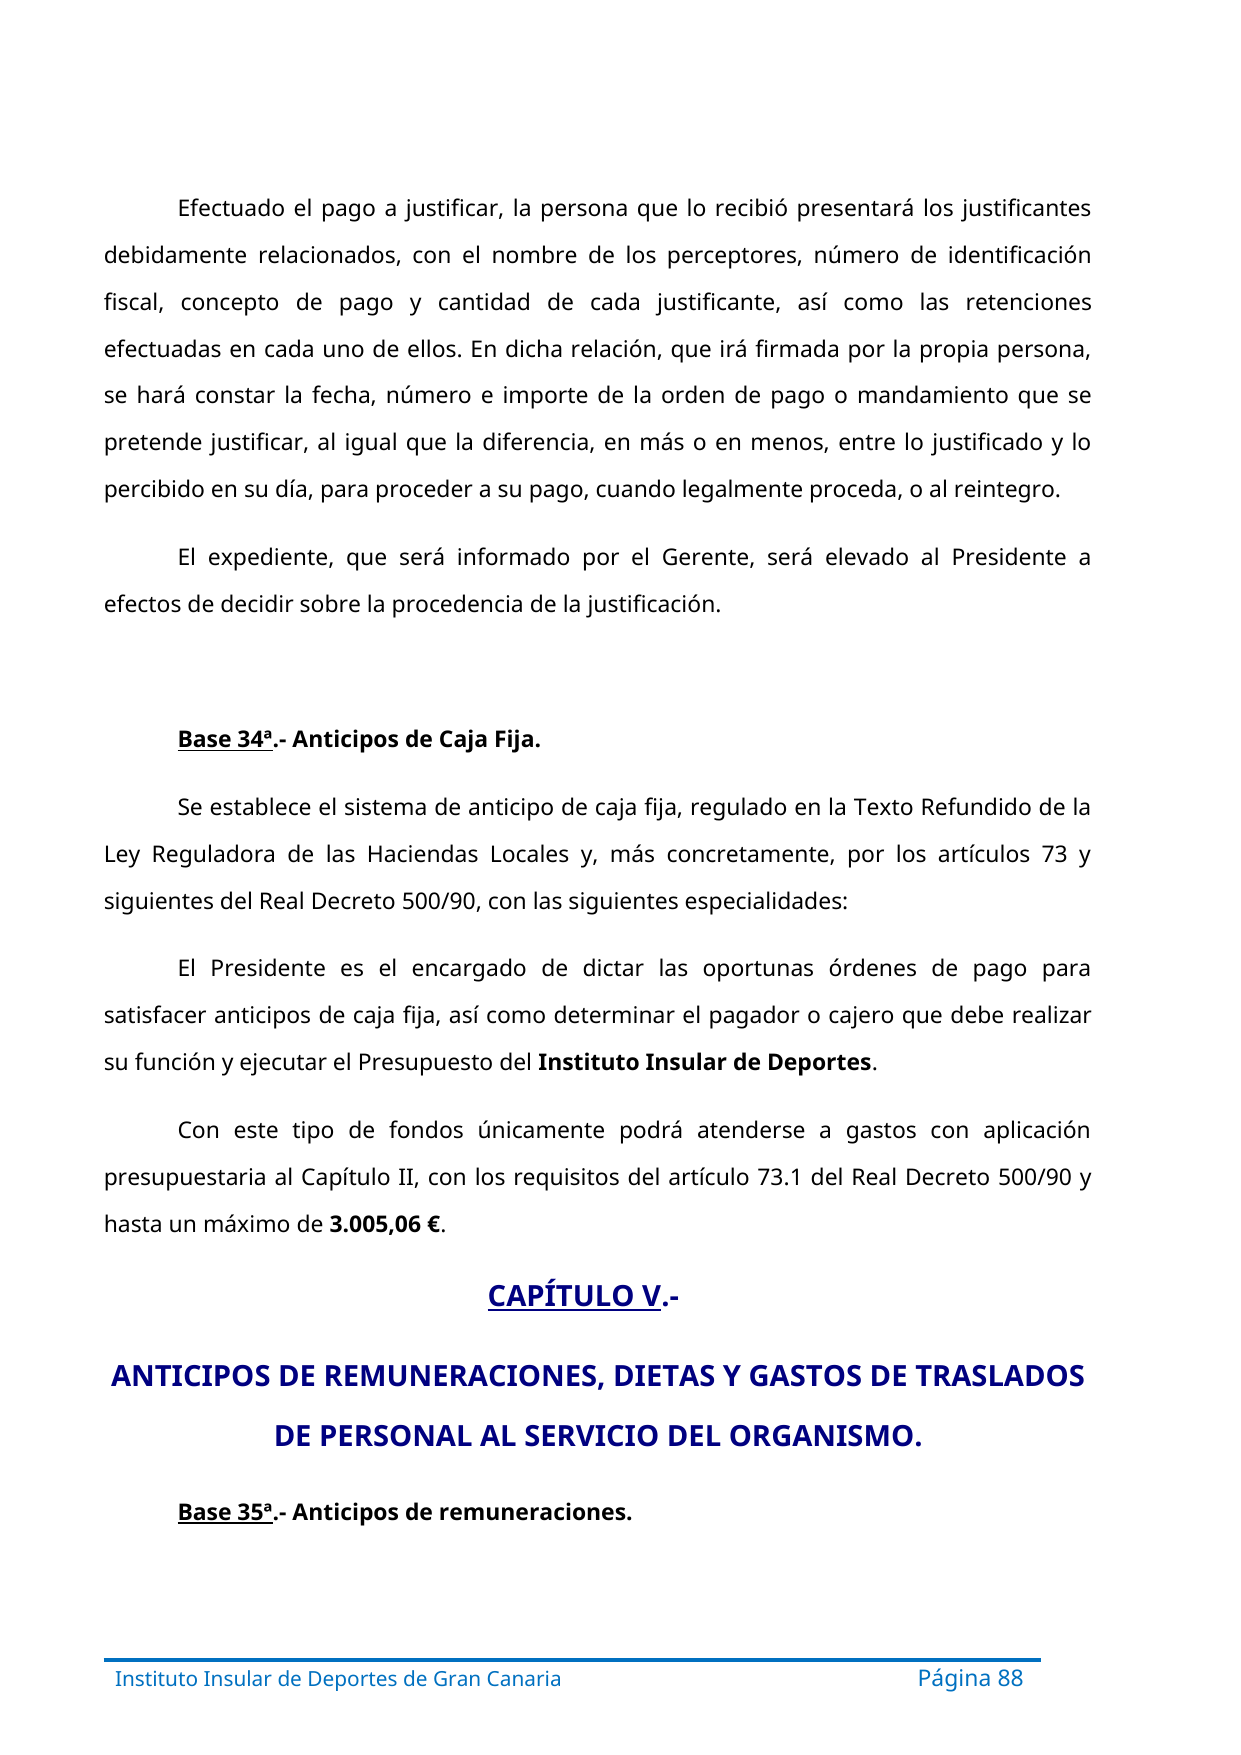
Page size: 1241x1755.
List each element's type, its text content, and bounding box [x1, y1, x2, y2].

text Se establece el sistema de anticipo de caja fija, regulado en la Texto Refundido de la Ley Reguladora de las Haciendas Locales y, más concretamente, por los artículos 73 y siguientes del Real Decreto 500/90, con las siguientes especialidades: [103, 791, 1093, 916]
text Efectuado el pago a justificar, la persona que lo recibió presentará los justificantes debidamente relacionados, con el nombre de los perceptores, número de identificación fiscal, concepto de pago y cantidad de cada justificante, así como las retenciones efectuadas en cada uno de ellos. En dicha relación, que irá firmada por la propia persona, se hará constar la fecha, número e importe de la orden de pago o mandamiento que se pretende justificar, al igual que la diferencia, en más o en menos, entre lo justificado y lo percibido en su día, para proceder a su pago, cuando legalmente proceda, o al reintegro. [103, 192, 1093, 504]
text El Presidente es el encargado de dictar las oportunas órdenes de pago para satisfacer anticipos de caja fija, así como determinar el pagador o cajero que debe realizar su función y ejecutar el Presupuesto del Instituto Insular de Deportes. [103, 952, 1093, 1077]
text ANTICIPOS DE REMUNERACIONES, DIETAS Y GASTOS DE TRASLADOS DE PERSONAL AL SERVICIO DEL ORGANISMO. [103, 1356, 1093, 1455]
text Base 34ª.- Anticipos de Caja Fija. [103, 723, 1093, 754]
text Base 35ª.- Anticipos de remuneraciones. [103, 1495, 1093, 1527]
text Con este tipo de fondos únicamente podrá atenderse a gastos con aplicación presupuestaria al Capítulo II, con los requisitos del artículo 73.1 del Real Decreto 500/90 y hasta un máximo de 3.005,06 €. [103, 1114, 1093, 1239]
text CAPÍTULO V.- [103, 1275, 1093, 1315]
text El expediente, que será informado por el Gerente, será elevado al Presidente a efectos de decidir sobre la procedencia de la justificación. [103, 541, 1093, 619]
